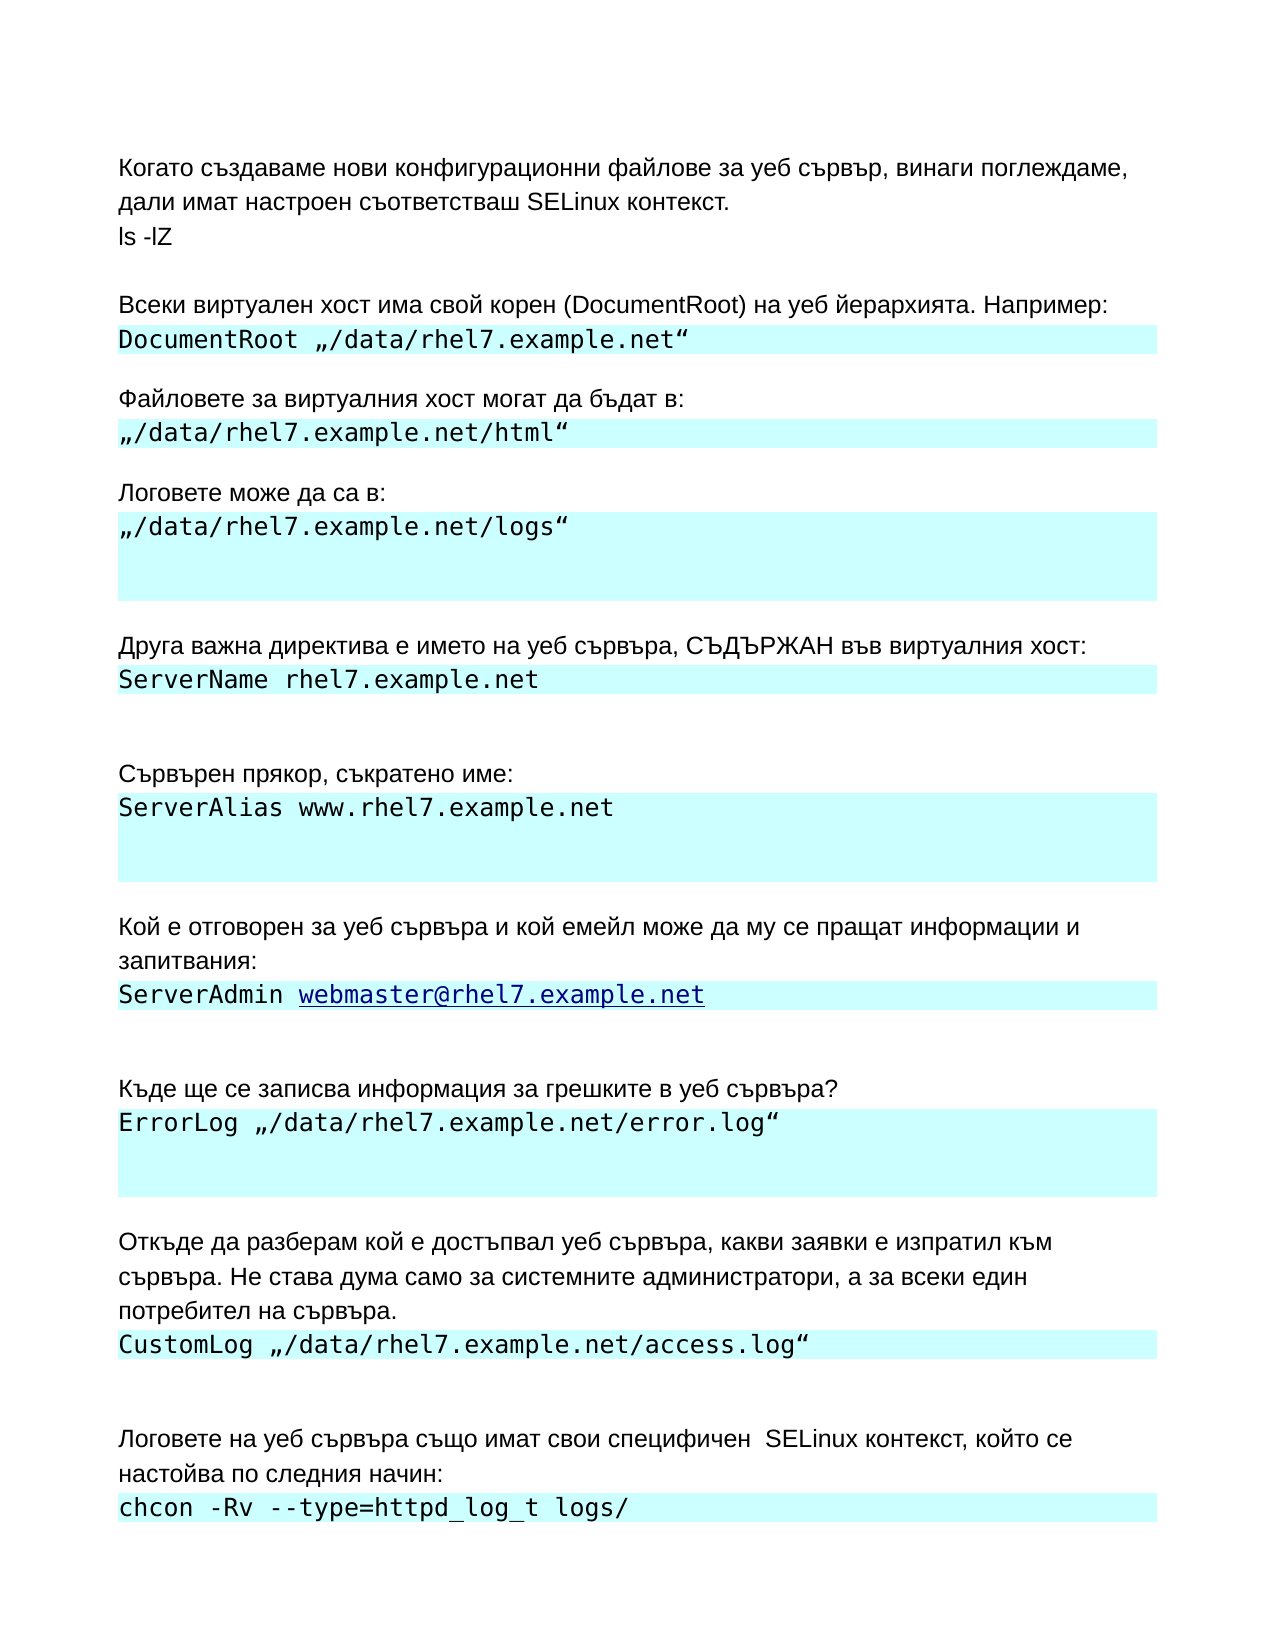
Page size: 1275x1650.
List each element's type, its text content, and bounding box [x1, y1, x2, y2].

text Откъде да разберам кой е достъпвал уеб сървъра, какви заявки е изпратил към сървъра. Не става дума само за системните администратори, а за всеки един потребител на сървъра. [118, 1227, 1157, 1325]
text Кой е отговорен за уеб сървъра и кой емейл може да му се пращат информации и запитвания: [118, 912, 1157, 975]
text Логовете на уеб сървъра също имат свои специфичен SELinux контекст, който се настойва по следния начин: [118, 1424, 1157, 1487]
text chcon -Rv --type=httpd_log_t logs/ [118, 1493, 1157, 1522]
text Всеки виртуален хост има свой корен (DocumentRoot) на уеб йерархията. Например: [118, 291, 1157, 319]
text „/data/rhel7.example.net/logs“ [118, 512, 1157, 541]
text ServerAlias www.rhel7.example.net [118, 793, 1157, 822]
text Друга важна директива е името на уеб сървъра, СЪДЪРЖАН във виртуалния хост: [118, 631, 1157, 659]
text Файловете за виртуалния хост могат да бъдат в: [118, 384, 1157, 413]
text „/data/rhel7.example.net/html“ [118, 419, 1157, 448]
text ls -lZ [118, 222, 1157, 250]
text CustomLog „/data/rhel7.example.net/access.log“ [118, 1330, 1157, 1359]
text Сървърен прякор, съкратено име: [118, 759, 1157, 787]
text DocumentRoot „/data/rhel7.example.net“ [118, 325, 1157, 354]
text ServerAdmin webmaster@rhel7.example.net [118, 981, 1157, 1010]
text Къде ще се записва информация за грешките в уеб сървъра? [118, 1074, 1157, 1103]
text Логовете може да са в: [118, 478, 1157, 507]
text ServerName rhel7.example.net [118, 665, 1157, 694]
text ErrorLog „/data/rhel7.example.net/error.log“ [118, 1109, 1157, 1138]
text Когато създаваме нови конфигурационни файлове за уеб сървър, винаги поглеждаме, дали имат настроен съответстваш SELinux контекст. [118, 153, 1157, 216]
